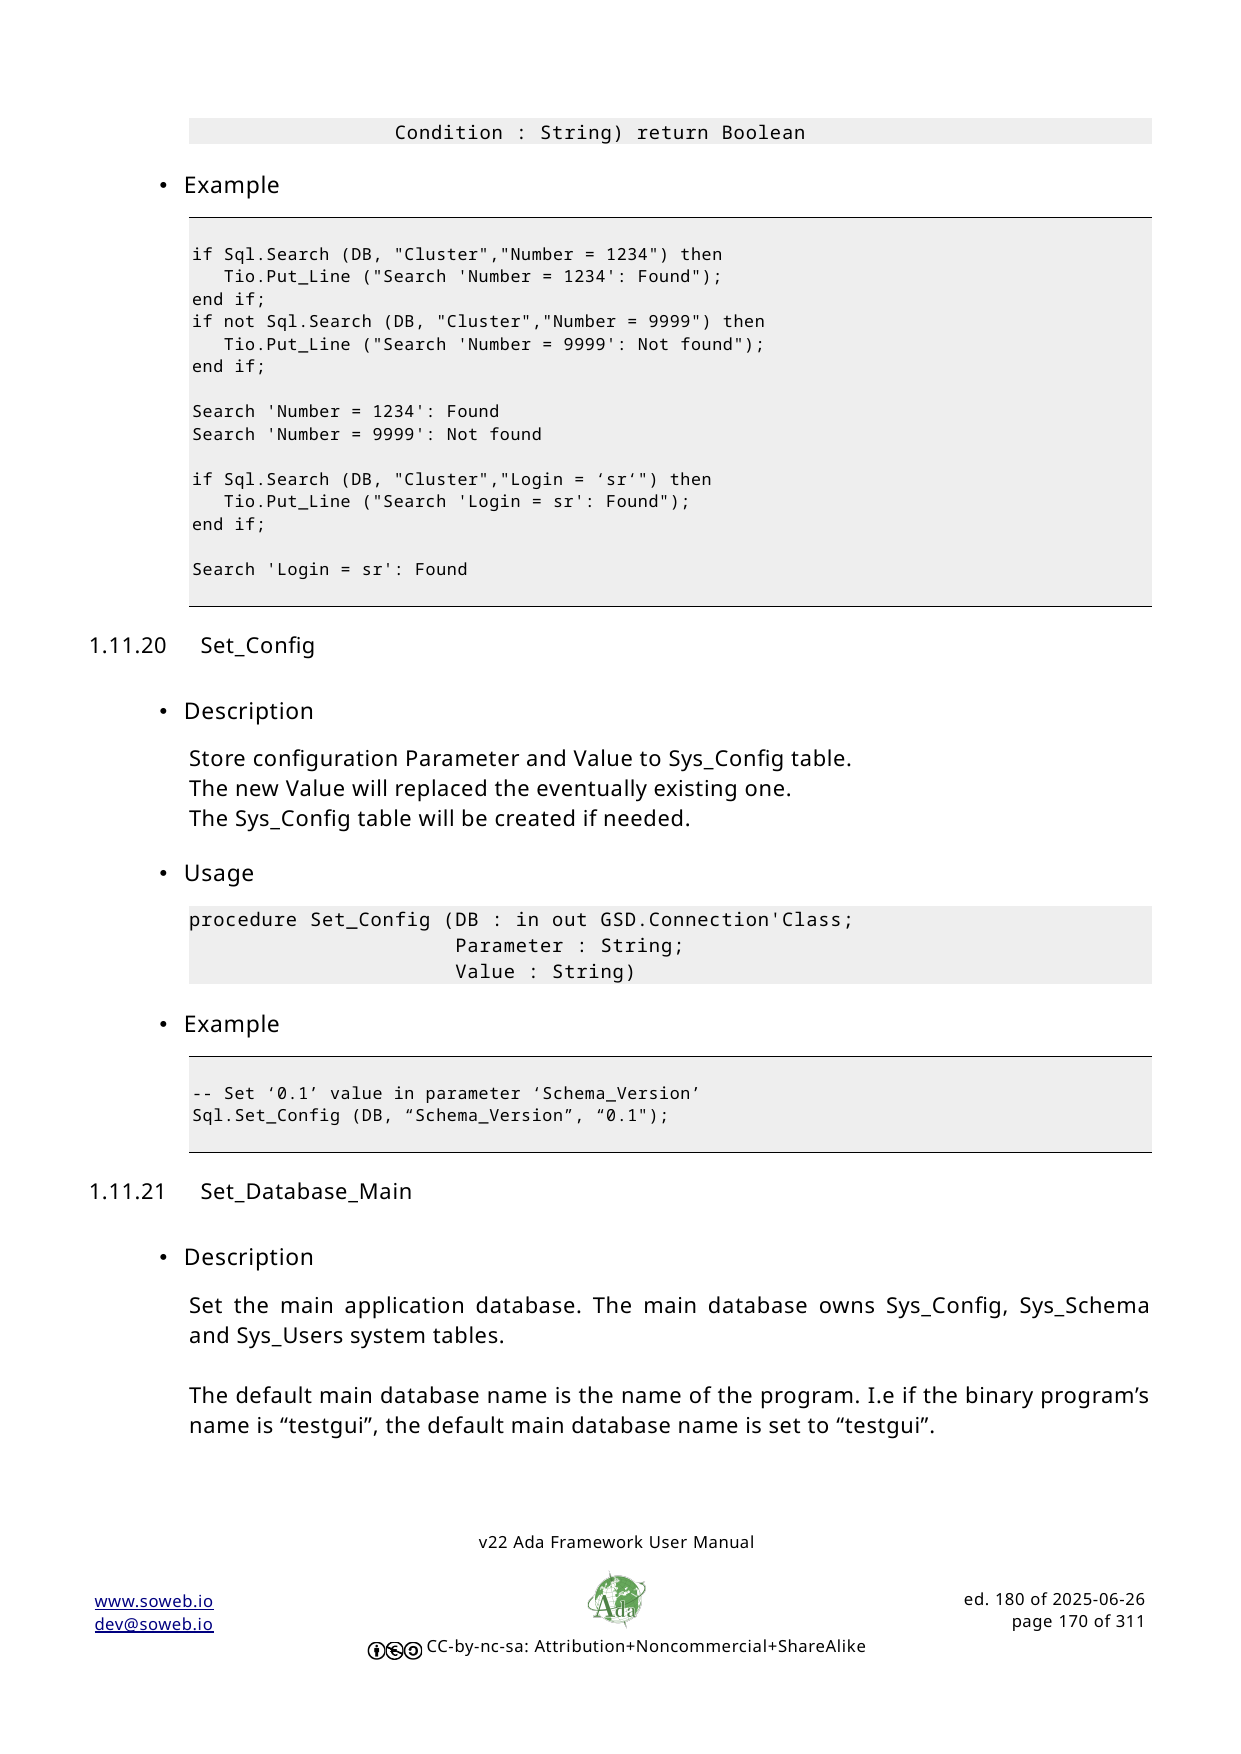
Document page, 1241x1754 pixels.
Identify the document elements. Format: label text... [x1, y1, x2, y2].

list Search 'Number = 9999': Not found if Sql.Search (DB, "Cluster","Login = ‘sr‘") then [189, 420, 1152, 487]
subtitle Description [159, 694, 1152, 725]
text Store configuration Parameter and Value to Sys_Config table. [189, 743, 1152, 773]
subtitle Set_Config [88, 629, 1152, 670]
text Set the main application database. The main database owns Sys_Config, Sys_Schema and Sys_Users system tables. [189, 1290, 1152, 1350]
list Tio.Put_Line ("Search 'Login = sr': Found"); [189, 487, 1152, 510]
list if not Sql.Search (DB, "Cluster","Number = 9999") then [189, 307, 1152, 330]
subtitle Example [159, 1007, 1152, 1039]
subtitle Usage [159, 857, 1152, 888]
picture [367, 1642, 423, 1660]
list if Sql.Search (DB, "Cluster","Number = 1234") then [189, 218, 1152, 262]
text The Sys_Config table will be created if needed. [189, 803, 1152, 833]
list Tio.Put_Line ("Search 'Number = 9999': Not found"); [189, 330, 1152, 352]
subtitle Set_Database_Main [88, 1176, 1152, 1217]
list end if; [189, 510, 1152, 555]
text The default main database name is the name of the program. I.e if the binary program’s name is “testgui”, the default main database name is set to “testgui”. [189, 1380, 1152, 1440]
text Condition : String) return Boolean [189, 118, 1152, 144]
list end if; [189, 285, 1152, 307]
subtitle Description [159, 1241, 1152, 1272]
picture [587, 1570, 646, 1629]
text Value : String) [189, 958, 1152, 984]
text The new Value will replaced the eventually existing one. [189, 773, 1152, 803]
list end if; Search 'Number = 1234': Found [189, 352, 1152, 420]
subtitle Example [159, 168, 1152, 199]
list -- Set ‘0.1’ value in parameter ‘Schema_Version’ Sql.Set_Config (DB, “Schema_Version”, “0.1"); [189, 1057, 1152, 1124]
text Parameter : String; [189, 932, 1152, 958]
text procedure Set_Config (DB : in out GSD.Connection'Class; [189, 906, 1152, 932]
list Search 'Login = sr': Found [189, 555, 1152, 606]
list Tio.Put_Line ("Search 'Number = 1234': Found"); [189, 262, 1152, 285]
